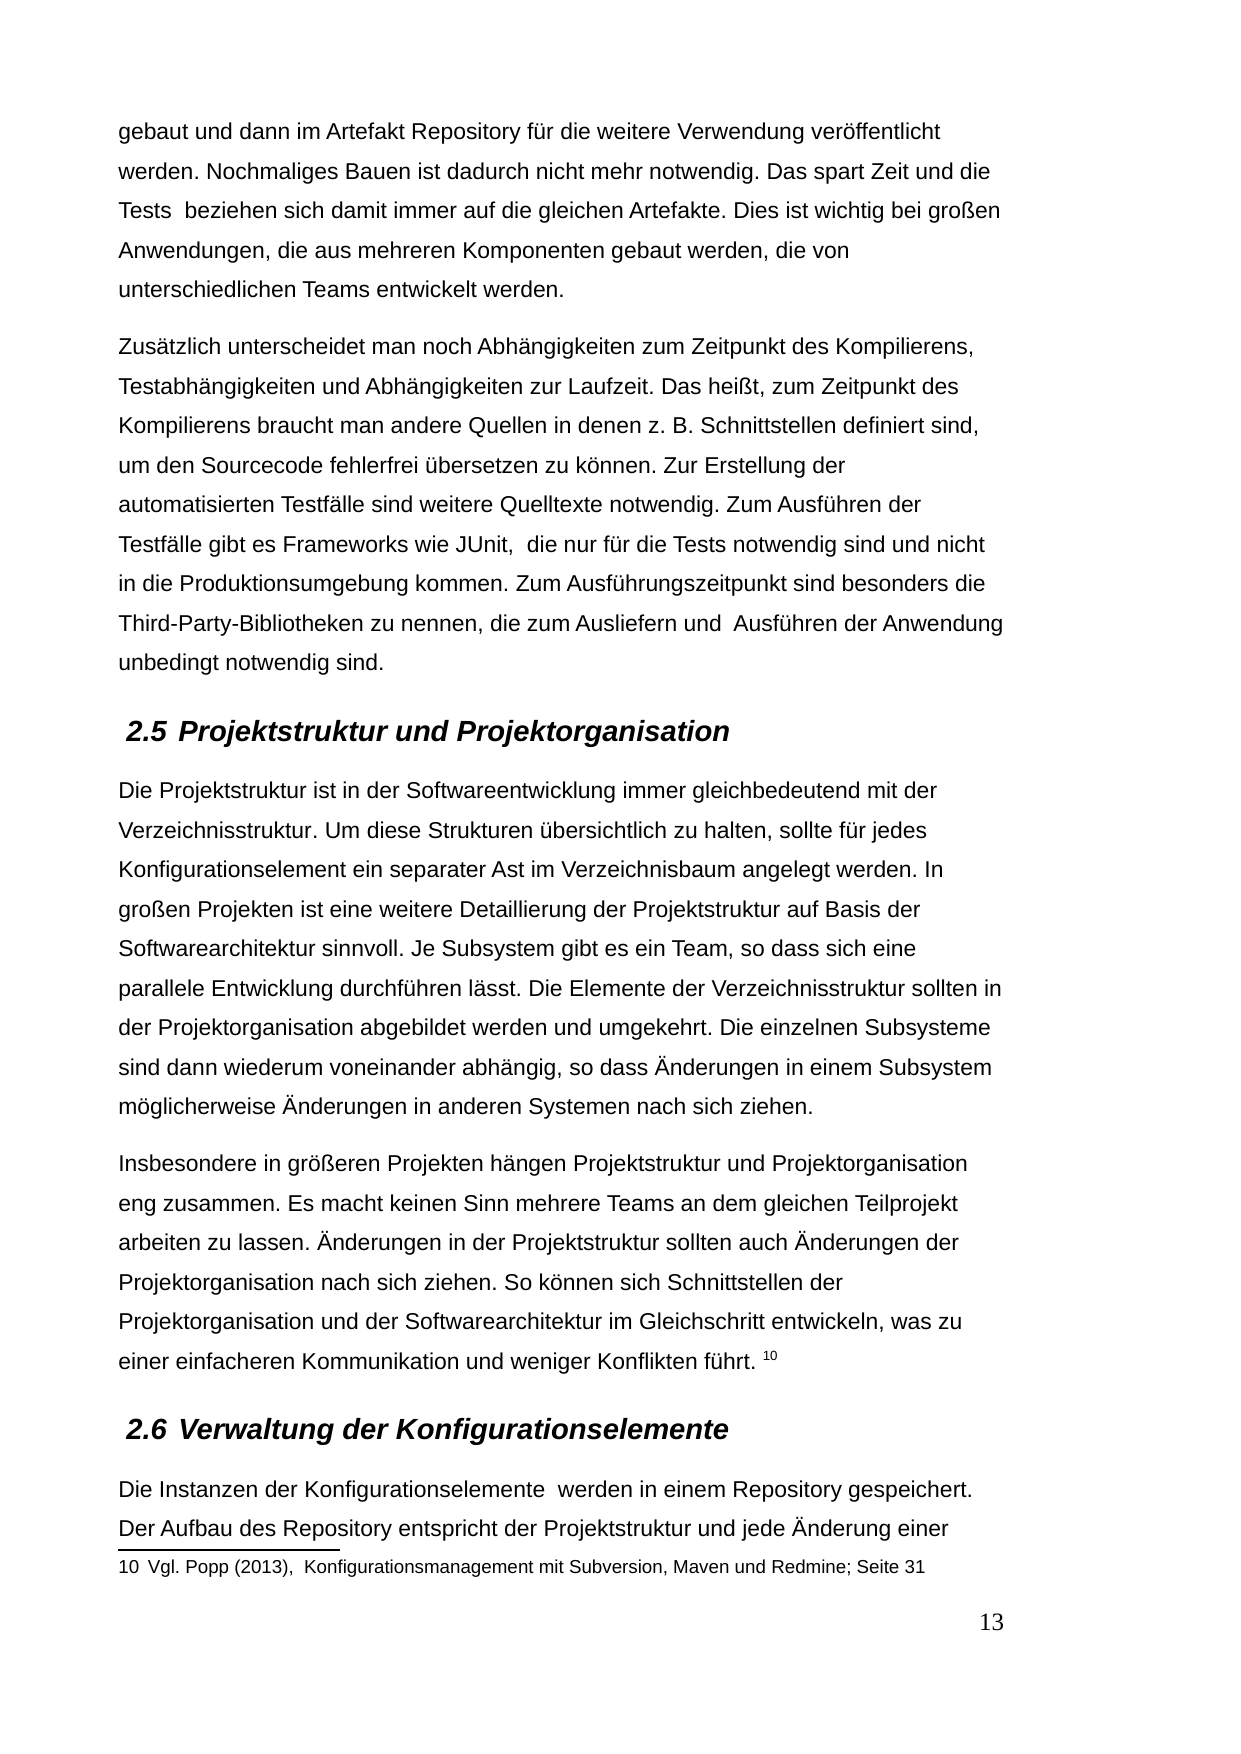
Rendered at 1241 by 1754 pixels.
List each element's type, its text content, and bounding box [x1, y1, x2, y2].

text Insbesondere in größeren Projekten hängen Projektstruktur und Projektorganisation eng zusammen. Es macht keinen Sinn mehrere Teams an dem gleichen Teilprojekt arbeiten zu lassen. Änderungen in der Projektstruktur sollten auch Änderungen der Projektorganisation nach sich ziehen. So können sich Schnittstellen der Projektorganisation und der Softwarearchitektur im Gleichschritt entwickeln, was zu einer einfacheren Kommunikation und weniger Konflikten führt. [118, 1150, 1004, 1374]
text Die Projektstruktur ist in der Softwareentwicklung immer gleichbedeutend mit der Verzeichnisstruktur. Um diese Strukturen übersichtlich zu halten, sollte für jedes Konfigurationselement ein separater Ast im Verzeichnisbaum angelegt werden. In großen Projekten ist eine weitere Detaillierung der Projektstruktur auf Basis der Softwarearchitektur sinnvoll. Je Subsystem gibt es ein Team, so dass sich eine parallele Entwicklung durchführen lässt. Die Elemente der Verzeichnisstruktur sollten in der Projektorganisation abgebildet werden und umgekehrt. Die einzelnen Subsysteme sind dann wiederum voneinander abhängig, so dass Änderungen in einem Subsystem möglicherweise Änderungen in anderen Systemen nach sich ziehen. [118, 777, 1004, 1119]
text Zusätzlich unterscheidet man noch Abhängigkeiten zum Zeitpunkt des Kompilierens, Testabhängigkeiten und Abhängigkeiten zur Laufzeit. Das heißt, zum Zeitpunkt des Kompilierens braucht man andere Quellen in denen z. B. Schnittstellen definiert sind, um den Sourcecode fehlerfrei übersetzen zu können. Zur Erstellung der automatisierten Testfälle sind weitere Quelltexte notwendig. Zum Ausführen der Testfälle gibt es Frameworks wie JUnit, die nur für die Tests notwendig sind und nicht in die Produktionsumgebung kommen. Zum Ausführungszeitpunkt sind besonders die Third-Party-Bibliotheken zu nennen, die zum Ausliefern und Ausführen der Anwendung unbedingt notwendig sind. [118, 333, 1004, 675]
text Vgl. Popp (2013), Konfigurationsmanagement mit Subversion, Maven und Redmine; Seite 31 [118, 1556, 1004, 1578]
text gebaut und dann im Artefakt Repository für die weitere Verwendung veröffentlicht werden. Nochmaliges Bauen ist dadurch nicht mehr notwendig. Das spart Zeit und die Tests beziehen sich damit immer auf die gleichen Artefakte. Dies ist wichtig bei großen Anwendungen, die aus mehreren Komponenten gebaut werden, die von unterschiedlichen Teams entwickelt werden. [118, 118, 1004, 302]
subtitle Verwaltung der Konfigurationselemente [118, 1412, 1004, 1446]
text Die Instanzen der Konfigurationselemente werden in einem Repository gespeichert. Der Aufbau des Repository entspricht der Projektstruktur und jede Änderung einer [118, 1476, 1004, 1542]
subtitle Projektstruktur und Projektorganisation [118, 713, 1004, 747]
